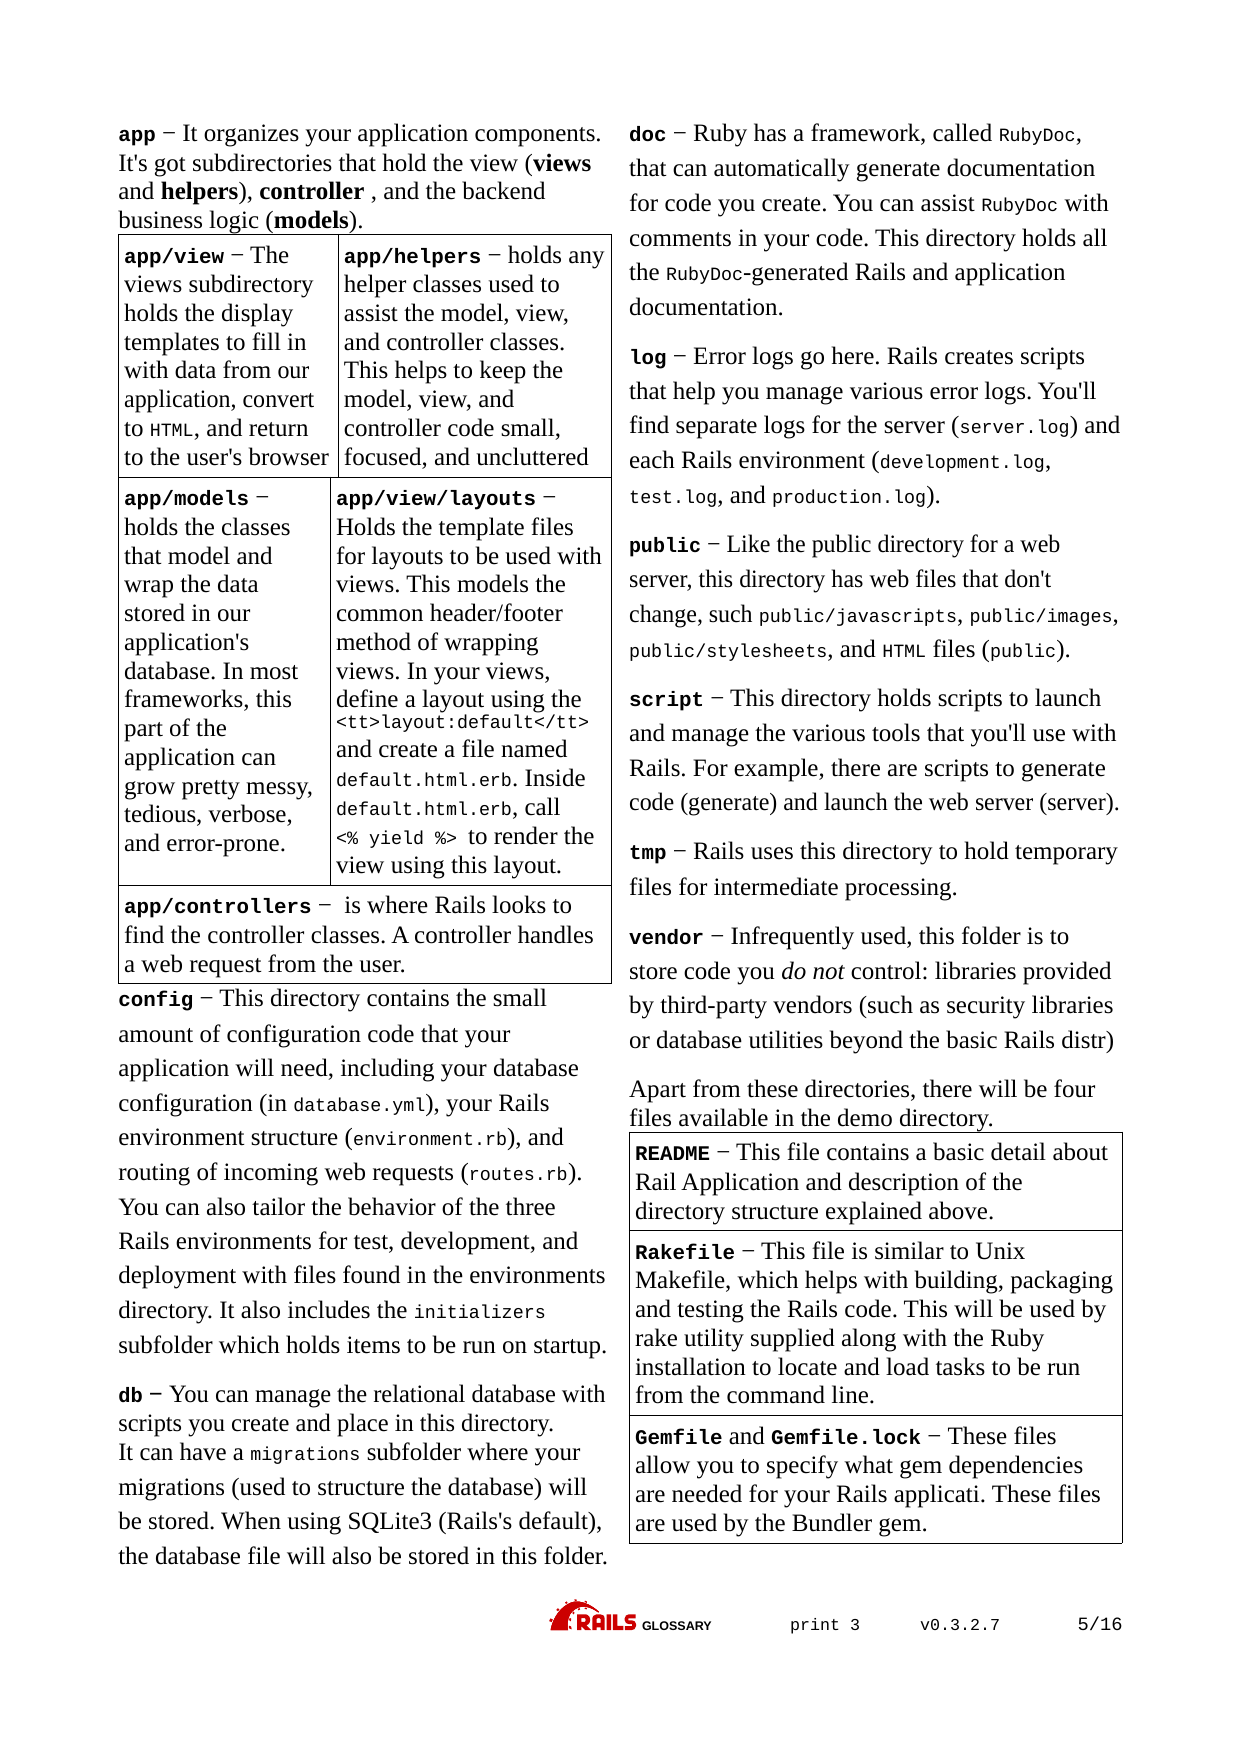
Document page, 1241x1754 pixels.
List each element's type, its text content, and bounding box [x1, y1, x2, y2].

table_cell Rakefile − This file is similar to Unix Makefile, which helps with building, packaging and testing the Rails code. This will be used by rake utility supplied along with the Ruby installation to locate and load tasks to be run from the command line. [630, 1231, 1122, 1415]
text tmp − Rails uses this directory to hold temporary files for intermediate processing. [629, 836, 1122, 900]
table_cell app/controllers − is where Rails looks to find the controller classes. A controller handles a web request from the user. [119, 886, 611, 983]
text Apart from these directories, there will be four files available in the demo directory. [629, 1074, 1122, 1132]
text vendor − Infrequently used, this folder is to store code you do not control: libraries provided by third-party vendors (such as security libraries or database utilities beyond the basic Rails distr) [629, 921, 1122, 1054]
text config − This directory contains the small amount of configuration code that your application will need, including your database configuration (in database.yml), your Rails environment structure (environment.rb), and routing of incoming web requests (routes.rb). You can also tailor the behavior of the three Rails environments for test, development, and deployment with files found in the environments directory. It also includes the initializers subfolder which holds items to be run on startup. [118, 984, 611, 1358]
table_header app/view − The views subdirectory holds the display templates to fill in with data from our application, convert to HTML, and return to the user's browser [119, 235, 338, 477]
text app − It organizes your application components. It's got subdirectories that hold the view (views and helpers), controller , and the backend business logic (models). [118, 118, 611, 234]
text public − Like the public directory for a web server, this directory has web files that don't change, such public/javascripts, public/images, public/stylesheets, and HTML files (public). [629, 529, 1122, 663]
table_cell app/models − holds the classes that model and wrap the data stored in our application's database. In most frameworks, this part of the application can grow pretty messy, tedious, verbose, and error-prone. [119, 478, 330, 884]
text log − Error logs go here. Rails creates scripts that help you manage various error logs. You'll find separate logs for the server (server.log) and each Rails environment (development.log, test.log, and production.log). [629, 341, 1122, 509]
text script − This directory holds scripts to launch and manage the various tools that you'll use with Rails. For example, there are scripts to generate code (generate) and launch the web server (server). [629, 683, 1122, 816]
text db − You can manage the relational database with scripts you create and place in this directory. [118, 1379, 611, 1437]
table_header app/helpers − holds any helper classes used to assist the model, view, and controller classes. This helps to keep the model, view, and controller code small, focused, and uncluttered [339, 235, 611, 477]
table_header README − This file contains a basic detail about Rail Application and description of the directory structure explained above. [630, 1133, 1122, 1230]
table_cell app/view/layouts − Holds the template files for layouts to be used with views. This models the common header/footer method of wrapping views. In your views, define a layout using the <tt>layout:default</tt> and create a file named default.html.erb. Inside default.html.erb, call <% yield %> to render the view using this layout. [331, 478, 611, 884]
text It can have a migrations subfolder where your migrations (used to structure the database) will be stored. When using SQLite3 (Rails's default), the database file will also be stored in this folder. [118, 1437, 611, 1569]
table_cell Gemfile and Gemfile.lock − These files allow you to specify what gem dependencies are needed for your Rails applicati. These files are used by the Bundler gem. [630, 1416, 1122, 1542]
text doc − Ruby has a framework, called RubyDoc, that can automatically generate documentation for code you create. You can assist RubyDoc with comments in your code. This directory holds all the RubyDoc-generated Rails and application documentation. [629, 118, 1122, 321]
